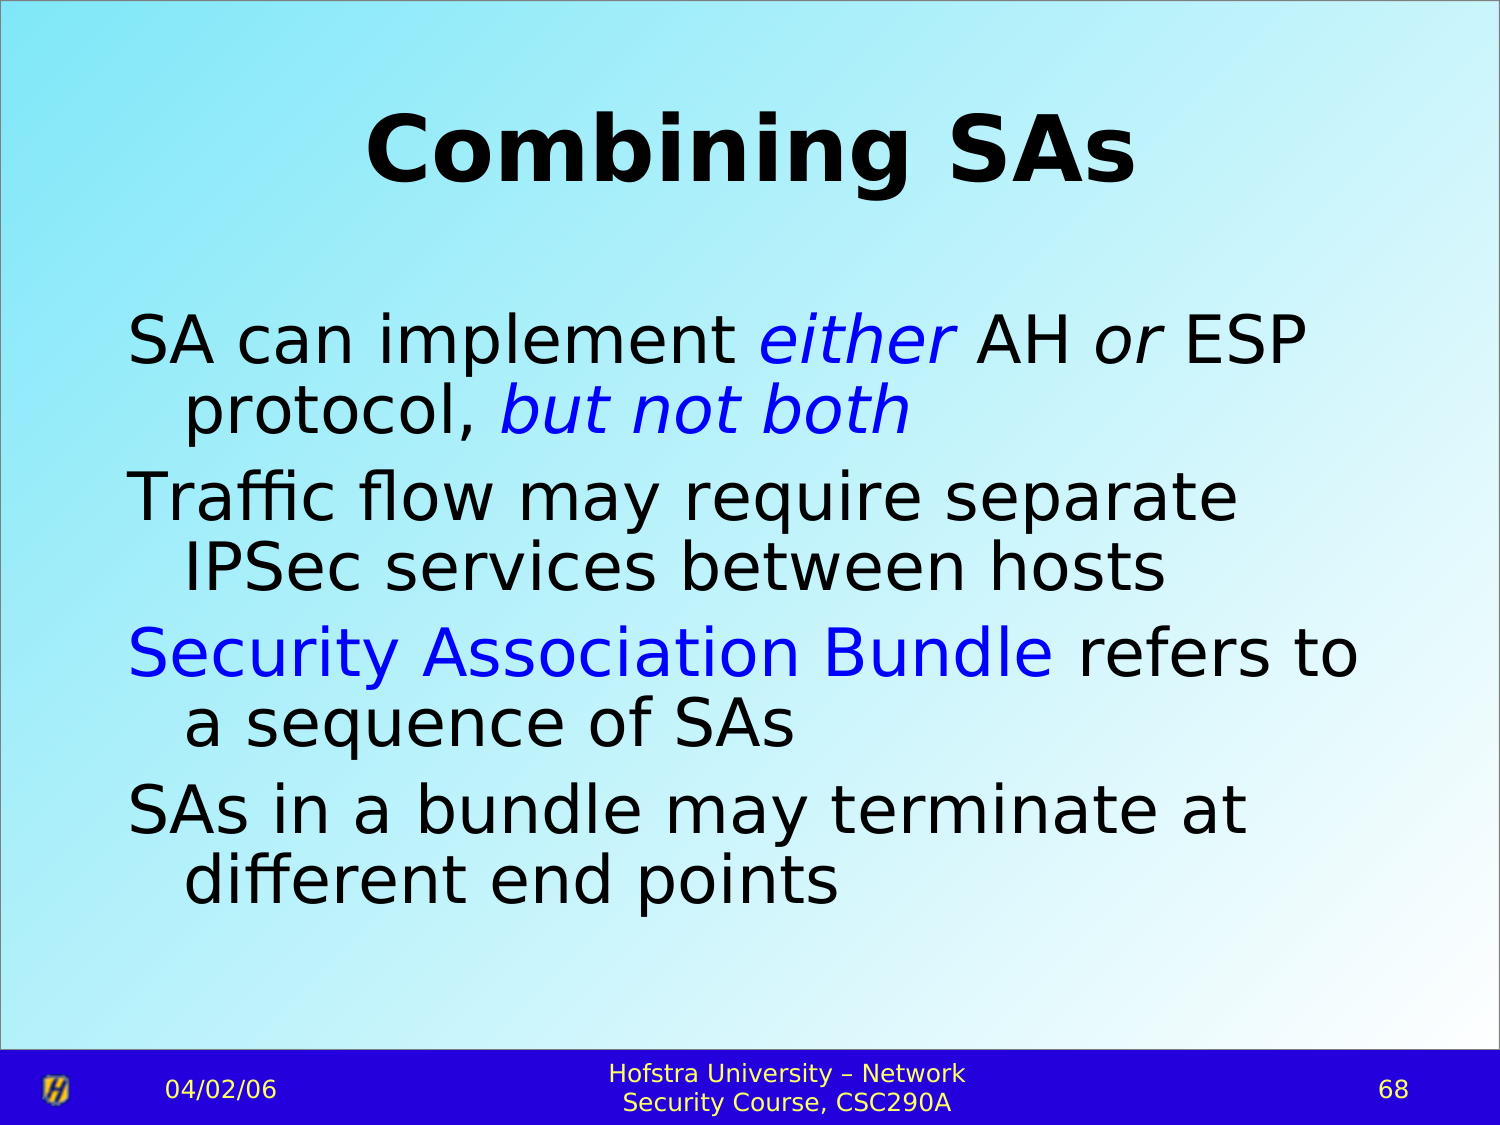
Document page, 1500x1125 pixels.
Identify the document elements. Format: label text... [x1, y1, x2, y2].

list SA can implement either AH or ESP protocol, but not both Traffic flow may require separate IPSec services between hosts Security Association Bundle refers to a sequence of SAs SAs in a bundle may terminate at different end points [112, 299, 1388, 976]
title Combining SAs [112, 85, 1391, 212]
picture [37, 1072, 76, 1110]
